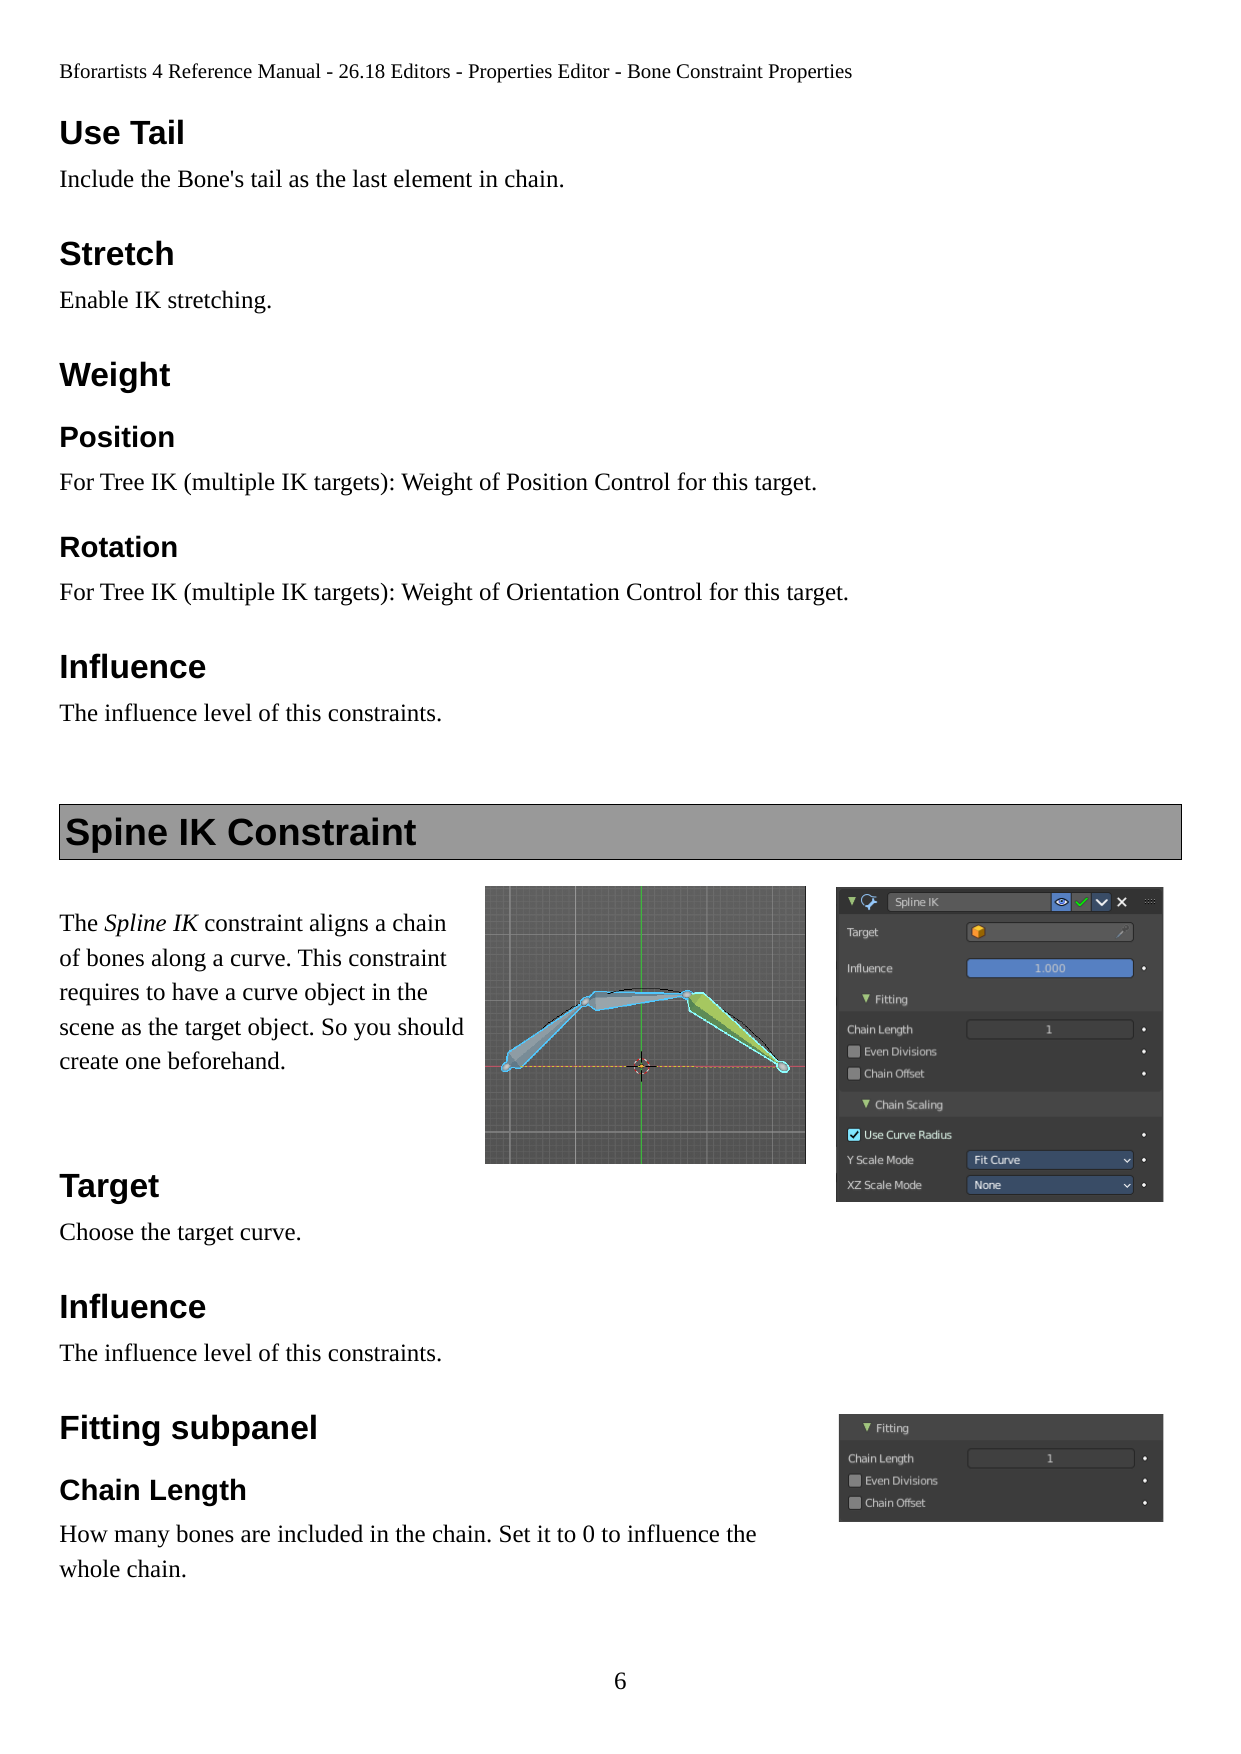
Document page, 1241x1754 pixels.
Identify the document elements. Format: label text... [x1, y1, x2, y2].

table_header Spine IK Constraint [60, 805, 1181, 859]
text The Spline IK constraint aligns a chain of bones along a curve. This constraint requires to have a curve object in the scene as the target object. So you should create one beforehand. [59, 908, 485, 1075]
text For Tree IK (multiple IK targets): Weight of Position Control for this target. [59, 467, 1181, 495]
subtitle Influence [59, 646, 1181, 685]
subtitle Chain Length [59, 1473, 838, 1507]
text Choose the target curve. [59, 1217, 1181, 1245]
subtitle Stretch [59, 234, 1181, 272]
subtitle Target [59, 1165, 1181, 1204]
text The influence level of this constraints. [59, 698, 1181, 726]
text How many bones are included in the chain. Set it to 0 to influence the whole chain. [59, 1519, 1181, 1583]
picture [485, 886, 806, 1164]
subtitle Fitting subpanel [59, 1407, 1181, 1446]
text Include the Bone's tail as the last element in chain. [59, 164, 1181, 192]
text For Tree IK (multiple IK targets): Weight of Orientation Control for this target. [59, 577, 1181, 605]
subtitle Position [59, 420, 1181, 454]
text The influence level of this constraints. [59, 1338, 1181, 1366]
text [806, 908, 836, 1075]
subtitle Rotation [59, 530, 1181, 564]
subtitle Use Tail [59, 113, 1181, 151]
subtitle Weight [59, 355, 1181, 393]
subtitle Influence [59, 1286, 1181, 1325]
picture [838, 1414, 1164, 1522]
text Enable IK stretching. [59, 285, 1181, 313]
subtitle [1164, 1473, 1181, 1507]
picture [836, 887, 1164, 1202]
